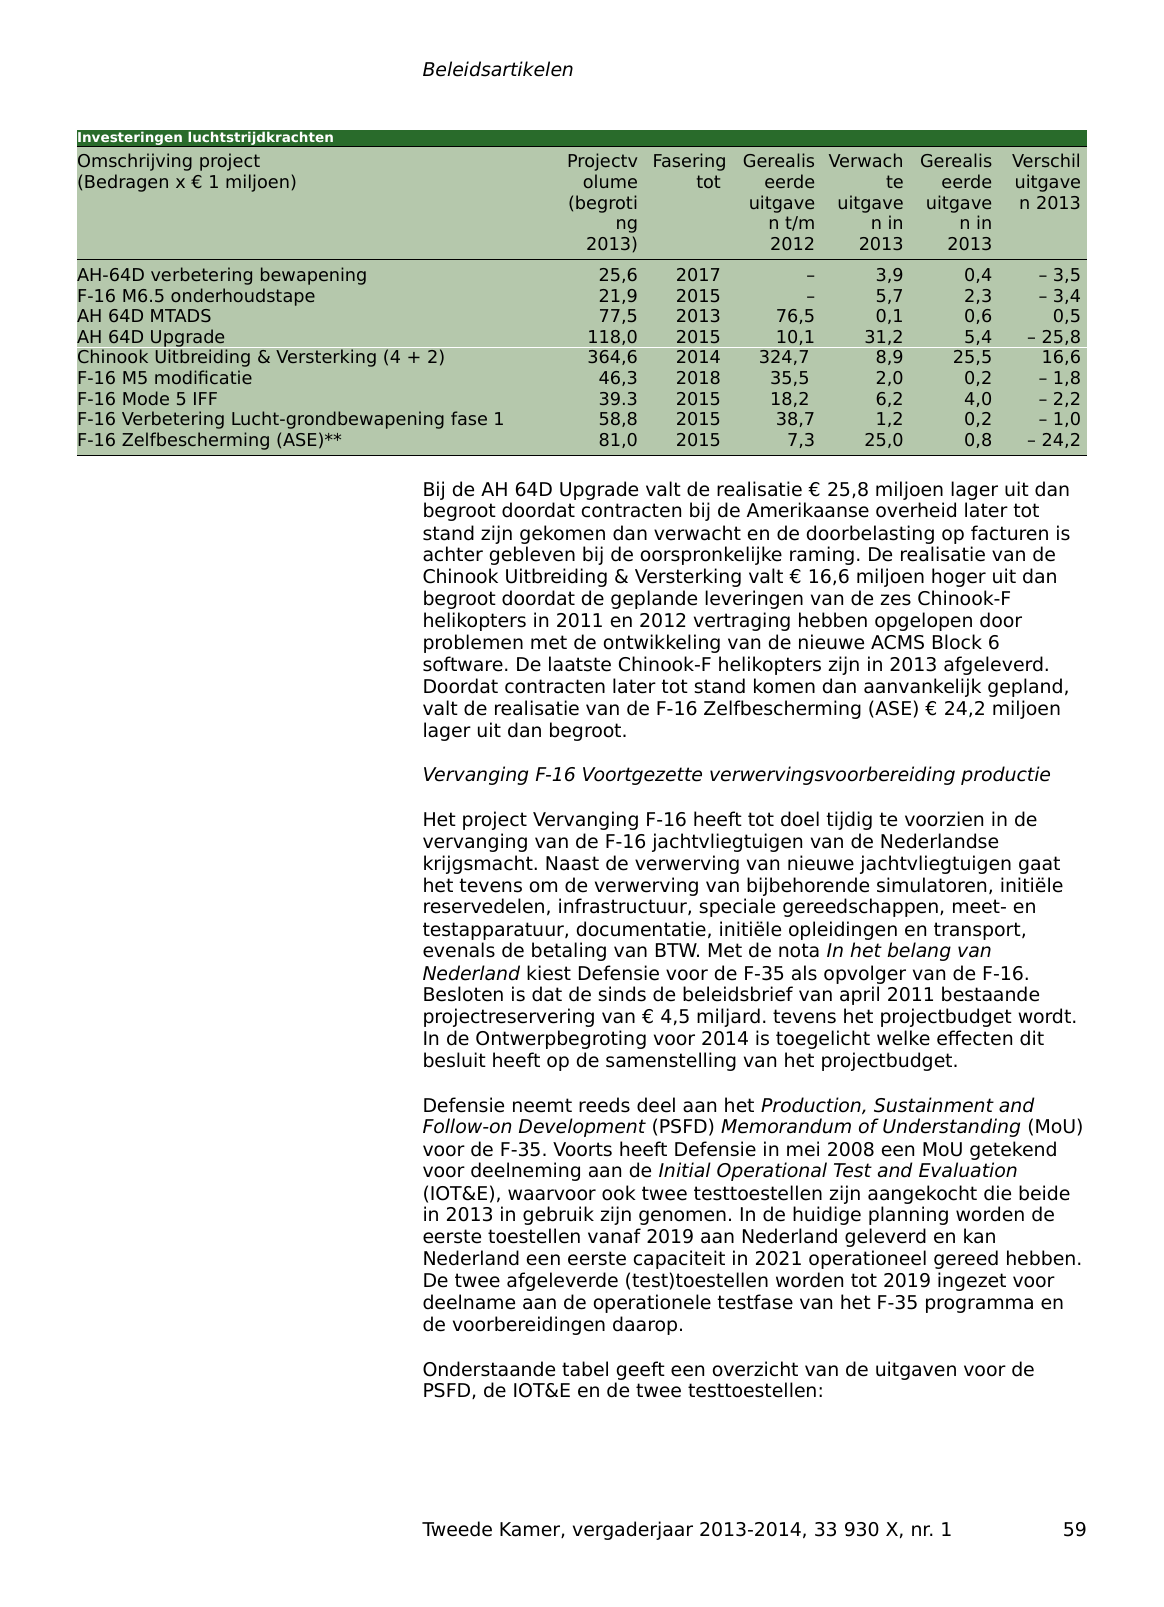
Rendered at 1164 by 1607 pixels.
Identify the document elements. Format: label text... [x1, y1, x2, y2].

table_header Investeringen luchtstrijdkrachten [77, 130, 1087, 146]
table_cell 0,5 [998, 306, 1087, 327]
table_cell 0,2 [909, 409, 998, 430]
table_cell AH-64D verbetering bewapening [77, 260, 555, 286]
subtitle Vervanging F-16 Voortgezette verwervingsvoorbereiding productie [422, 764, 1087, 786]
table_cell Fasering tot [644, 147, 732, 259]
table_cell 35,5 [732, 368, 821, 389]
table_cell 81,0 [555, 430, 644, 455]
table_cell 25,0 [821, 430, 909, 455]
table_cell 25,5 [909, 348, 998, 368]
table_cell 58,8 [555, 409, 644, 430]
table_cell – 1,0 [998, 409, 1087, 430]
table_cell 8,9 [821, 348, 909, 368]
table_cell Verwachte uitgaven in 2013 [821, 147, 909, 259]
table_cell – 24,2 [998, 430, 1087, 455]
table_cell 4,0 [909, 389, 998, 409]
table_cell 364,6 [555, 348, 644, 368]
table_cell Projectvolume (begroting 2013) [555, 147, 644, 259]
table_cell F-16 Mode 5 IFF [77, 389, 555, 409]
table_cell 2015 [644, 409, 732, 430]
table_cell 25,6 [555, 260, 644, 286]
table_cell Gerealiseerde uitgaven t/m 2012 [732, 147, 821, 259]
table_cell 2015 [644, 389, 732, 409]
table_cell 3,9 [821, 260, 909, 286]
table_cell 0,4 [909, 260, 998, 286]
table_cell AH 64D MTADS [77, 306, 555, 327]
text Onderstaande tabel geeft een overzicht van de uitgaven voor de PSFD, de IOT&E en de twee testtoestellen: [422, 1358, 1087, 1402]
table_cell Chinook Uitbreiding & Versterking (4 + 2) [77, 348, 555, 368]
table_cell 2013 [644, 306, 732, 327]
table_cell 2017 [644, 260, 732, 286]
table_cell – 25,8 [998, 327, 1087, 347]
table_cell – [732, 286, 821, 306]
table_cell 2015 [644, 327, 732, 347]
table_cell 2014 [644, 348, 732, 368]
table_cell 2015 [644, 430, 732, 455]
table_cell 38,7 [732, 409, 821, 430]
table_cell – 1,8 [998, 368, 1087, 389]
text Defensie neemt reeds deel aan het Production, Sustainment and Follow-on Development (PSFD) Memorandum of Understanding (MoU) voor de F-35. Voorts heeft Defensie in mei 2008 een MoU getekend voor deelneming aan de Initial Operational Test and Evaluation (IOT&E), waarvoor ook twee testtoestellen zijn aangekocht die beide in 2013 in gebruik zijn genomen. In de huidige planning worden de eerste toestellen vanaf 2019 aan Nederland geleverd en kan Nederland een eerste capaciteit in 2021 operationeel gereed hebben. De twee afgeleverde (test)toestellen worden tot 2019 ingezet voor deelname aan de operationele testfase van het F-35 programma en de voorbereidingen daarop. [422, 1094, 1087, 1336]
text Het project Vervanging F-16 heeft tot doel tijdig te voorzien in de vervanging van de F-16 jachtvliegtuigen van de Nederlandse krijgsmacht. Naast de verwerving van nieuwe jachtvliegtuigen gaat het tevens om de verwerving van bijbehorende simulatoren, initiële reservedelen, infrastructuur, speciale gereedschappen, meet- en testapparatuur, documentatie, initiële opleidingen en transport, evenals de betaling van BTW. Met de nota In het belang van Nederland kiest Defensie voor de F-35 als opvolger van de F-16. Besloten is dat de sinds de beleidsbrief van april 2011 bestaande projectreservering van € 4,5 miljard. tevens het projectbudget wordt. In de Ontwerpbegroting voor 2014 is toegelicht welke effecten dit besluit heeft op de samenstelling van het projectbudget. [422, 808, 1087, 1072]
table_cell – 3,4 [998, 286, 1087, 306]
table_cell 2015 [644, 286, 732, 306]
table_cell 6,2 [821, 389, 909, 409]
table_cell 5,4 [909, 327, 998, 347]
table_cell – [732, 260, 821, 286]
table_cell 76,5 [732, 306, 821, 327]
table_cell 2,0 [821, 368, 909, 389]
table_cell 1,2 [821, 409, 909, 430]
table_cell 18,2 [732, 389, 821, 409]
table_cell – 2,2 [998, 389, 1087, 409]
table_cell 31,2 [821, 327, 909, 347]
table_cell F-16 M6.5 onderhoudstape [77, 286, 555, 306]
table_cell 118,0 [555, 327, 644, 347]
table_cell 324,7 [732, 348, 821, 368]
table_cell 0,1 [821, 306, 909, 327]
table_cell Verschil uitgaven 2013 [998, 147, 1087, 259]
table_cell 16,6 [998, 348, 1087, 368]
table_cell 2018 [644, 368, 732, 389]
table_cell F-16 Verbetering Lucht-grondbewapening fase 1 [77, 409, 555, 430]
table_cell 5,7 [821, 286, 909, 306]
table_cell 7,3 [732, 430, 821, 455]
table_cell Omschrijving project (Bedragen x € 1 miljoen) [77, 147, 555, 259]
table_cell Gerealiseerde uitgaven in 2013 [909, 147, 998, 259]
table_cell 2,3 [909, 286, 998, 306]
table_cell 0,8 [909, 430, 998, 455]
table_cell 21,9 [555, 286, 644, 306]
table_cell – 3,5 [998, 260, 1087, 286]
table_cell 77,5 [555, 306, 644, 327]
table_cell F-16 Zelfbescherming (ASE)** [77, 430, 555, 455]
table_cell F-16 M5 modificatie [77, 368, 555, 389]
table_cell 46,3 [555, 368, 644, 389]
text Bij de AH 64D Upgrade valt de realisatie € 25,8 miljoen lager uit dan begroot doordat contracten bij de Amerikaanse overheid later tot stand zijn gekomen dan verwacht en de doorbelasting op facturen is achter gebleven bij de oorspronkelijke raming. De realisatie van de Chinook Uitbreiding & Versterking valt € 16,6 miljoen hoger uit dan begroot doordat de geplande leveringen van de zes Chinook-F helikopters in 2011 en 2012 vertraging hebben opgelopen door problemen met de ontwikkeling van de nieuwe ACMS Block 6 software. De laatste Chinook-F helikopters zijn in 2013 afgeleverd. Doordat contracten later tot stand komen dan aanvankelijk gepland, valt de realisatie van de F-16 Zelfbescherming (ASE) € 24,2 miljoen lager uit dan begroot. [422, 478, 1087, 742]
table_cell AH 64D Upgrade [77, 327, 555, 347]
table_cell 0,6 [909, 306, 998, 327]
table_cell 0,2 [909, 368, 998, 389]
table_cell 10,1 [732, 327, 821, 347]
table_cell 39.3 [555, 389, 644, 409]
